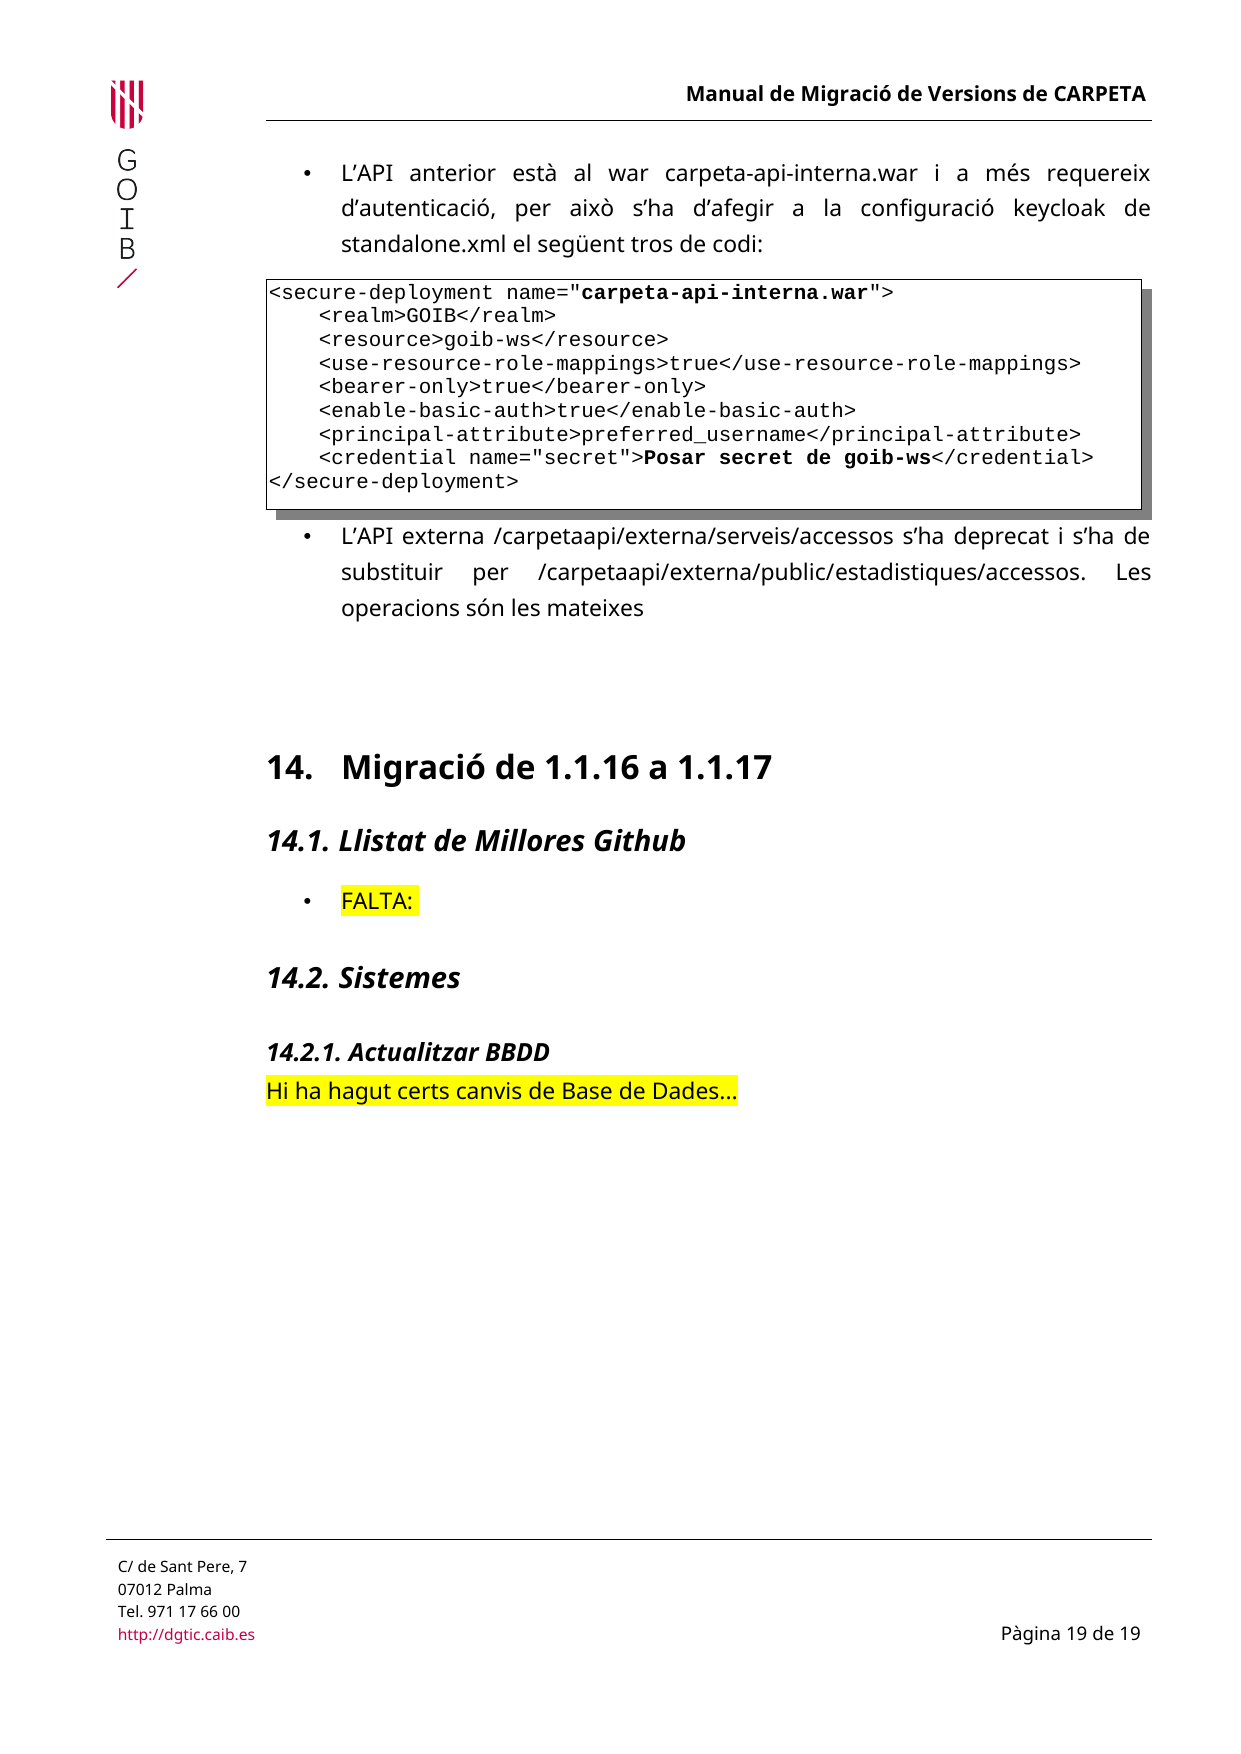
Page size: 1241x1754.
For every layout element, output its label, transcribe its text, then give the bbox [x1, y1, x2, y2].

subtitle Migració de 1.1.16 a 1.1.17 [266, 744, 1152, 789]
list L’API externa /carpetaapi/externa/serveis/accessos s’ha deprecat i s’ha de substituir per /carpetaapi/externa/public/estadistiques/accessos. Les operacions són les mateixes [303, 520, 1152, 623]
list L’API anterior està al war carpeta-api-interna.war i a més requereix d’autenticació, per això s’ha d’afegir a la configuració keycloak de standalone.xml el següent tros de codi: [303, 156, 1152, 259]
table_header <secure-deployment name="carpeta-api-interna.war"> <realm>GOIB</realm> <resource>goib-ws</resource> <use-resource-role-mappings>true</use-resource-role-mappings> <bearer-only>true</bearer-only> <enable-basic-auth>true</enable-basic-auth> <principal-attribute>preferred_username</principal-attribute> <credential name="secret">Posar secret de goib-ws</credential> </secure-deployment> [267, 280, 1141, 509]
list FALTA: [303, 884, 1152, 916]
subtitle Llistat de Millores Github [266, 821, 1152, 860]
picture [82, 57, 172, 319]
subtitle Actualitzar BBDD [266, 1034, 1152, 1068]
list Hi ha hagut certs canvis de Base de Dades... [266, 1075, 1152, 1106]
subtitle Sistemes [266, 957, 1152, 997]
